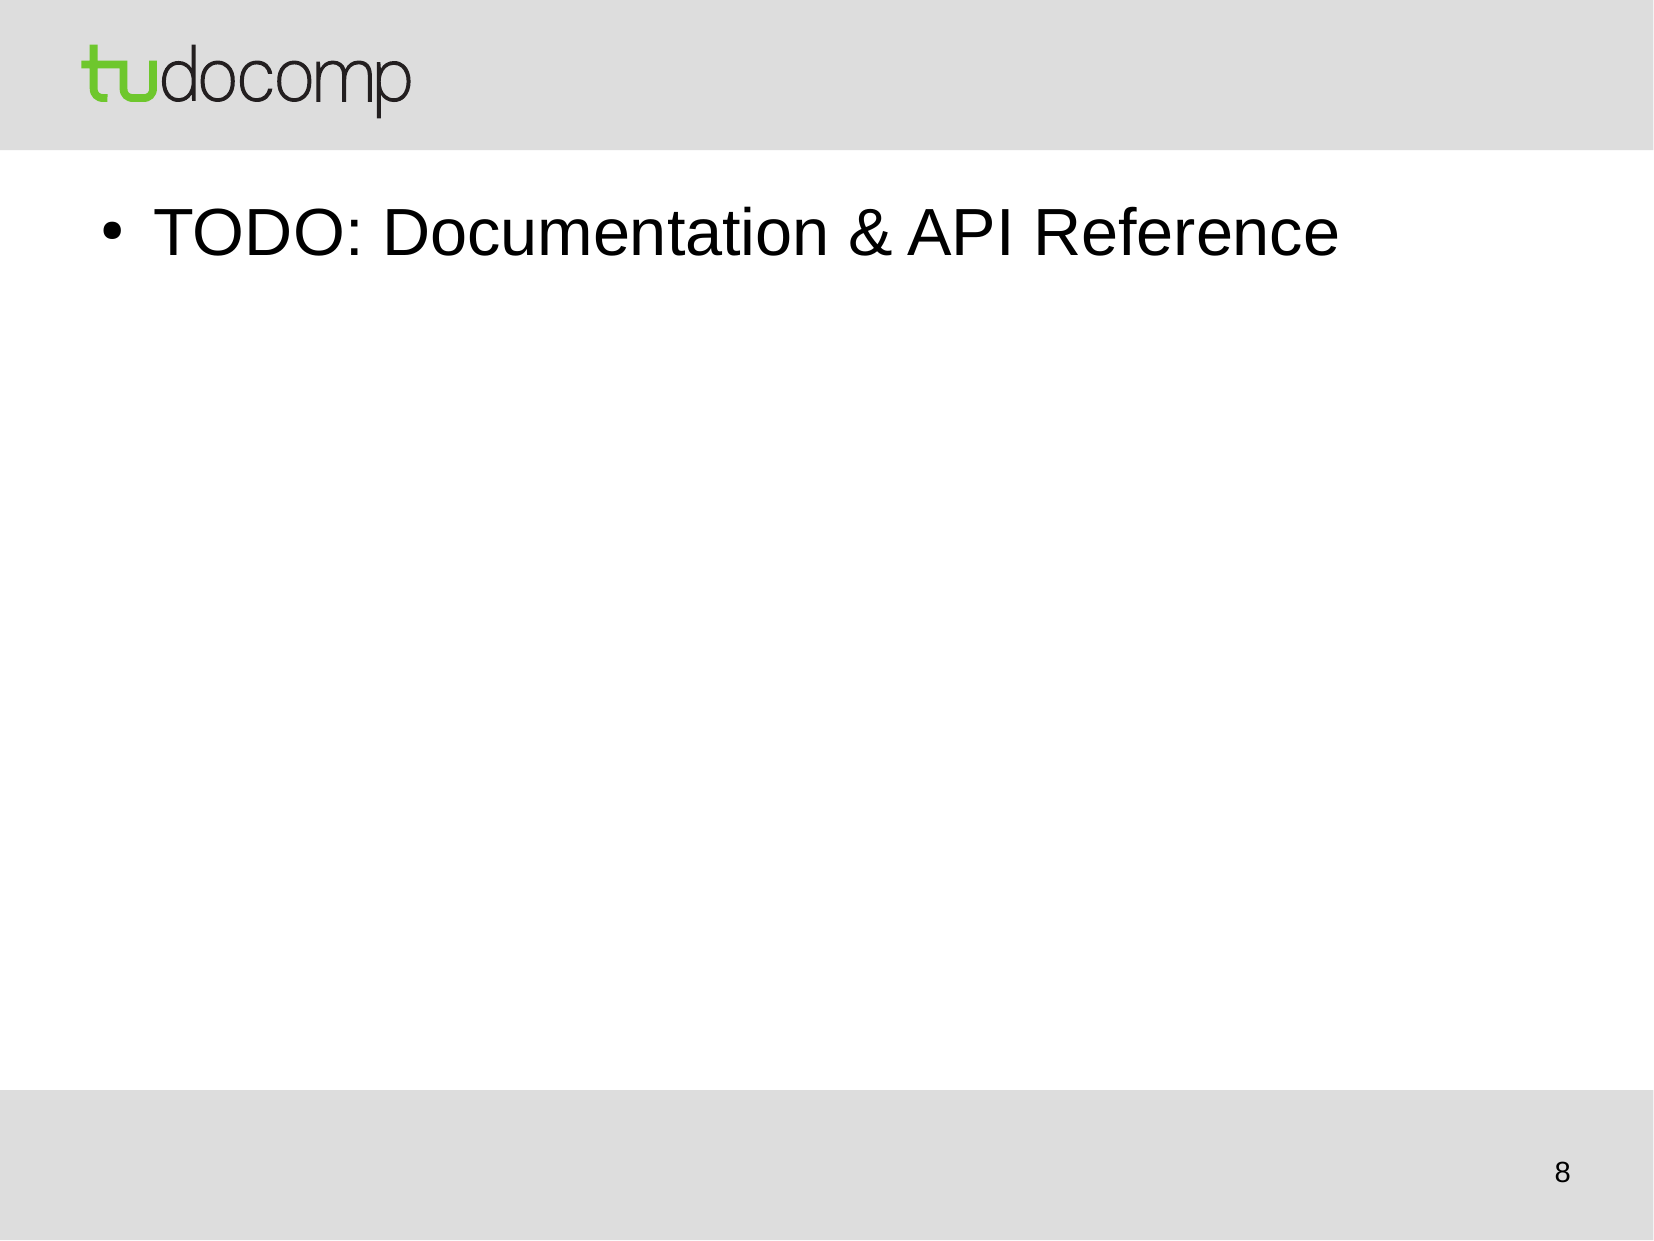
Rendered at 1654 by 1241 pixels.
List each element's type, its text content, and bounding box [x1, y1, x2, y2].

list TODO: Documentation & API Reference [82, 195, 1571, 1051]
